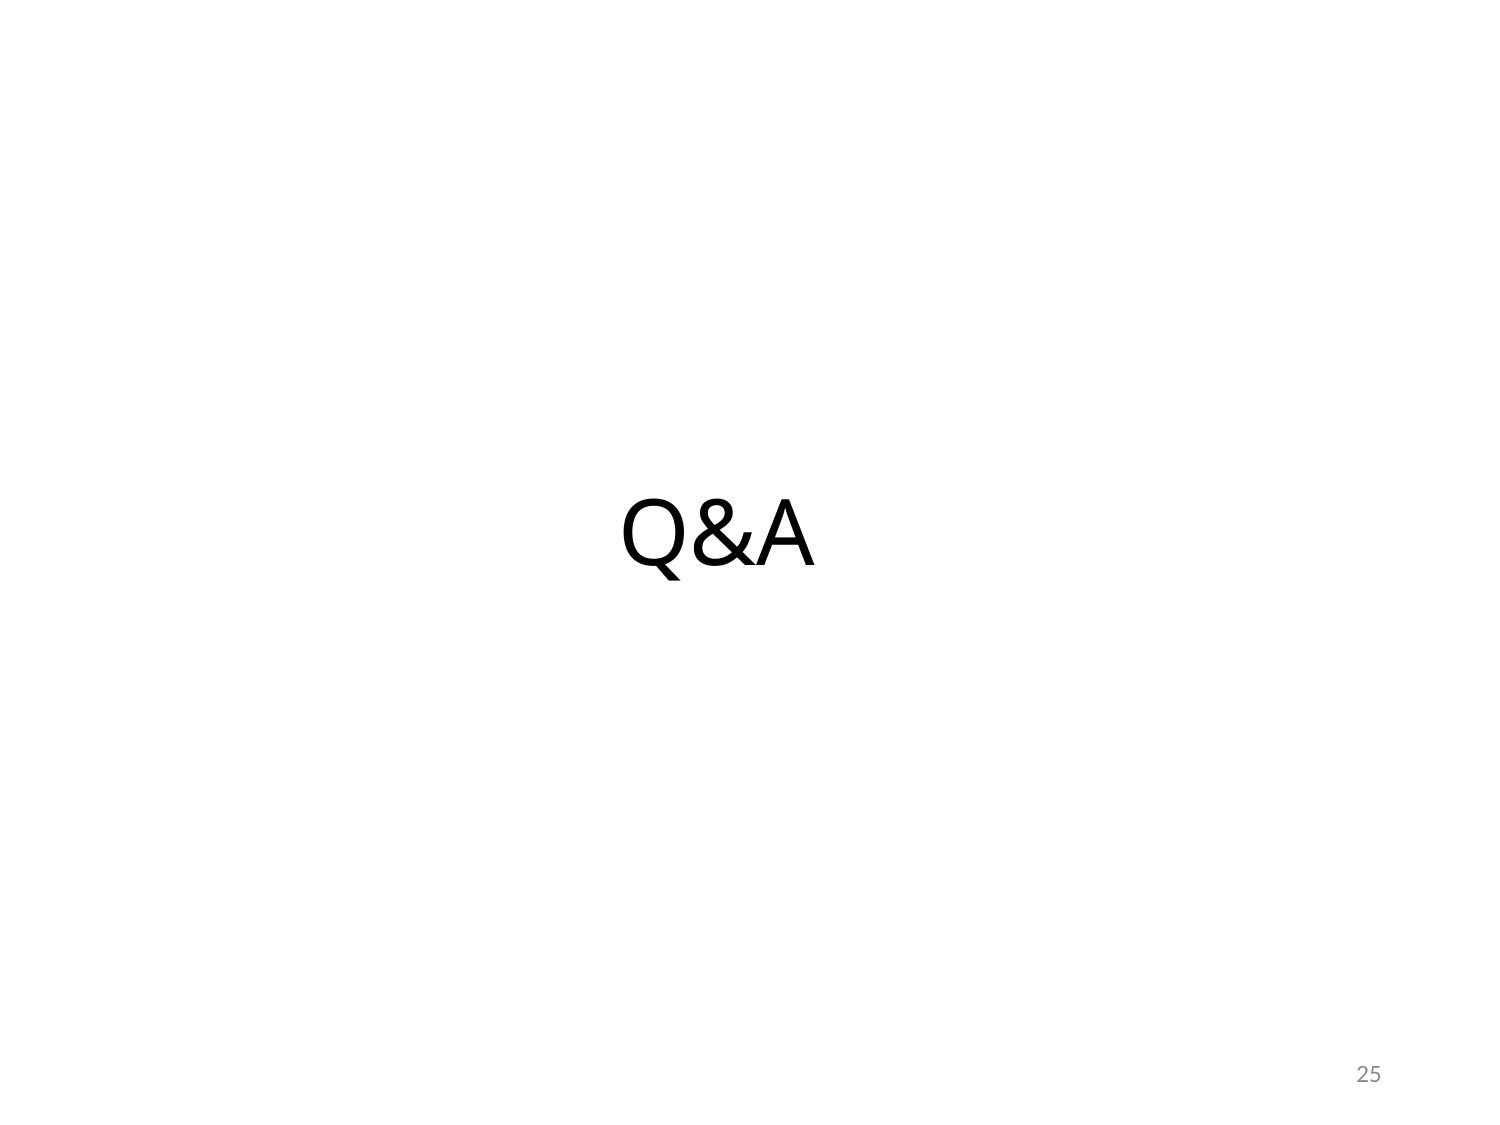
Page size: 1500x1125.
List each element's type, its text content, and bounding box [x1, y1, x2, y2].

title Q&A [603, 427, 1416, 645]
slide_number [1059, 1042, 1397, 1103]
